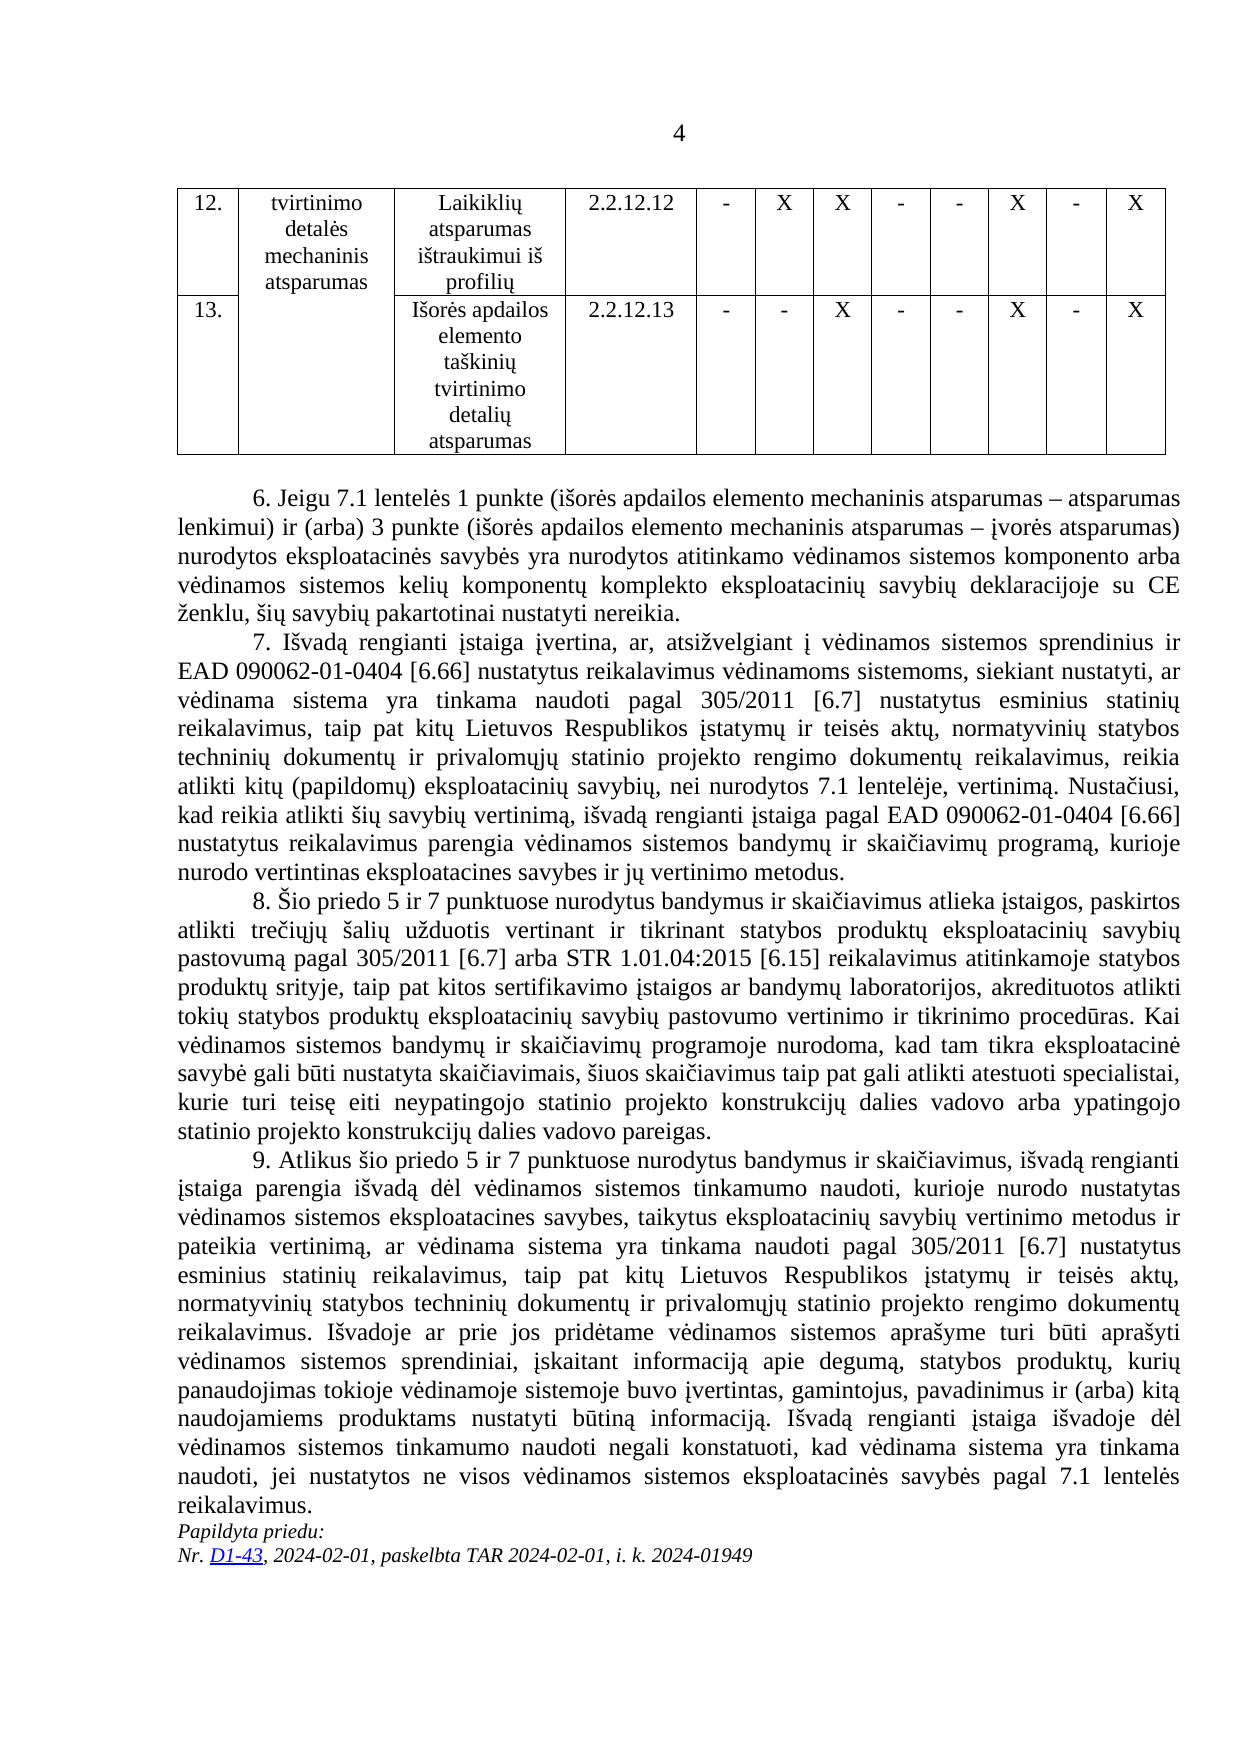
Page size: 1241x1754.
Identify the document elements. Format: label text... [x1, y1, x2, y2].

text 9. Atlikus šio priedo 5 ir 7 punktuose nurodytus bandymus ir skaičiavimus, išvadą rengianti įstaiga parengia išvadą dėl vėdinamos sistemos tinkamumo naudoti, kurioje nurodo nustatytas vėdinamos sistemos eksploatacines savybes, taikytus eksploatacinių savybių vertinimo metodus ir pateikia vertinimą, ar vėdinama sistema yra tinkama naudoti pagal 305/2011 [6.7] nustatytus esminius statinių reikalavimus, taip pat kitų Lietuvos Respublikos įstatymų ir teisės aktų, normatyvinių statybos techninių dokumentų ir privalomųjų statinio projekto rengimo dokumentų reikalavimus. Išvadoje ar prie jos pridėtame vėdinamos sistemos aprašyme turi būti aprašyti vėdinamos sistemos sprendiniai, įskaitant informaciją apie degumą, statybos produktų, kurių panaudojimas tokioje vėdinamoje sistemoje buvo įvertintas, gamintojus, pavadinimus ir (arba) kitą naudojamiems produktams nustatyti būtiną informaciją. Išvadą rengianti įstaiga išvadoje dėl vėdinamos sistemos tinkamumo naudoti negali konstatuoti, kad vėdinama sistema yra tinkama naudoti, jei nustatytos ne visos vėdinamos sistemos eksploatacinės savybės pagal 7.1 lentelės reikalavimus. [177, 1145, 1181, 1518]
table_cell X [1107, 296, 1165, 454]
table_cell X [1107, 189, 1165, 294]
table_cell Išorės apdailos elemento taškinių tvirtinimo detalių atsparumas [395, 296, 565, 454]
table_cell - [1047, 296, 1106, 454]
text Papildyta priedu: [177, 1518, 1181, 1543]
table_cell - [872, 189, 930, 294]
text 7. Išvadą rengianti įstaiga įvertina, ar, atsižvelgiant į vėdinamos sistemos sprendinius ir EAD 090062-01-0404 [6.66] nustatytus reikalavimus vėdinamoms sistemoms, siekiant nustatyti, ar vėdinama sistema yra tinkama naudoti pagal 305/2011 [6.7] nustatytus esminius statinių reikalavimus, taip pat kitų Lietuvos Respublikos įstatymų ir teisės aktų, normatyvinių statybos techninių dokumentų ir privalomųjų statinio projekto rengimo dokumentų reikalavimus, reikia atlikti kitų (papildomų) eksploatacinių savybių, nei nurodytos 7.1 lentelėje, vertinimą. Nustačiusi, kad reikia atlikti šių savybių vertinimą, išvadą rengianti įstaiga pagal EAD 090062-01-0404 [6.66] nustatytus reikalavimus parengia vėdinamos sistemos bandymų ir skaičiavimų programą, kurioje nurodo vertintinas eksploatacines savybes ir jų vertinimo metodus. [177, 627, 1181, 886]
table_cell - [697, 189, 755, 294]
table_cell 13. [178, 296, 238, 454]
table_cell - [1047, 189, 1106, 294]
table_cell tvirtinimo detalės mechaninis atsparumas [239, 189, 394, 454]
text 6. Jeigu 7.1 lentelės 1 punkte (išorės apdailos elemento mechaninis atsparumas – atsparumas lenkimui) ir (arba) 3 punkte (išorės apdailos elemento mechaninis atsparumas – įvorės atsparumas) nurodytos eksploatacinės savybės yra nurodytos atitinkamo vėdinamos sistemos komponento arba vėdinamos sistemos kelių komponentų komplekto eksploatacinių savybių deklaracijoje su CE ženklu, šių savybių pakartotinai nustatyti nereikia. [177, 483, 1181, 627]
text Nr. D1-43, 2024-02-01, paskelbta TAR 2024-02-01, i. k. 2024-01949 [177, 1543, 1181, 1567]
table_cell X [814, 296, 871, 454]
table_cell - [697, 296, 755, 454]
table_cell X [989, 296, 1046, 454]
table_cell 12. [178, 189, 238, 294]
table_cell X [814, 189, 871, 294]
table_cell - [756, 296, 813, 454]
text 8. Šio priedo 5 ir 7 punktuose nurodytus bandymus ir skaičiavimus atlieka įstaigos, paskirtos atlikti trečiųjų šalių užduotis vertinant ir tikrinant statybos produktų eksploatacinių savybių pastovumą pagal 305/2011 [6.7] arba STR 1.01.04:2015 [6.15] reikalavimus atitinkamoje statybos produktų srityje, taip pat kitos sertifikavimo įstaigos ar bandymų laboratorijos, akredituotos atlikti tokių statybos produktų eksploatacinių savybių pastovumo vertinimo ir tikrinimo procedūras. Kai vėdinamos sistemos bandymų ir skaičiavimų programoje nurodoma, kad tam tikra eksploatacinė savybė gali būti nustatyta skaičiavimais, šiuos skaičiavimus taip pat gali atlikti atestuoti specialistai, kurie turi teisę eiti neypatingojo statinio projekto konstrukcijų dalies vadovo arba ypatingojo statinio projekto konstrukcijų dalies vadovo pareigas. [177, 886, 1181, 1145]
table_cell X [756, 189, 813, 294]
table_cell X [989, 189, 1046, 294]
table_cell 2.2.12.13 [566, 296, 696, 454]
table_cell 2.2.12.12 [566, 189, 696, 294]
table_cell - [931, 296, 988, 454]
table_cell - [931, 189, 988, 294]
table_cell - [872, 296, 930, 454]
table_cell Laikiklių atsparumas ištraukimui iš profilių [395, 189, 565, 294]
